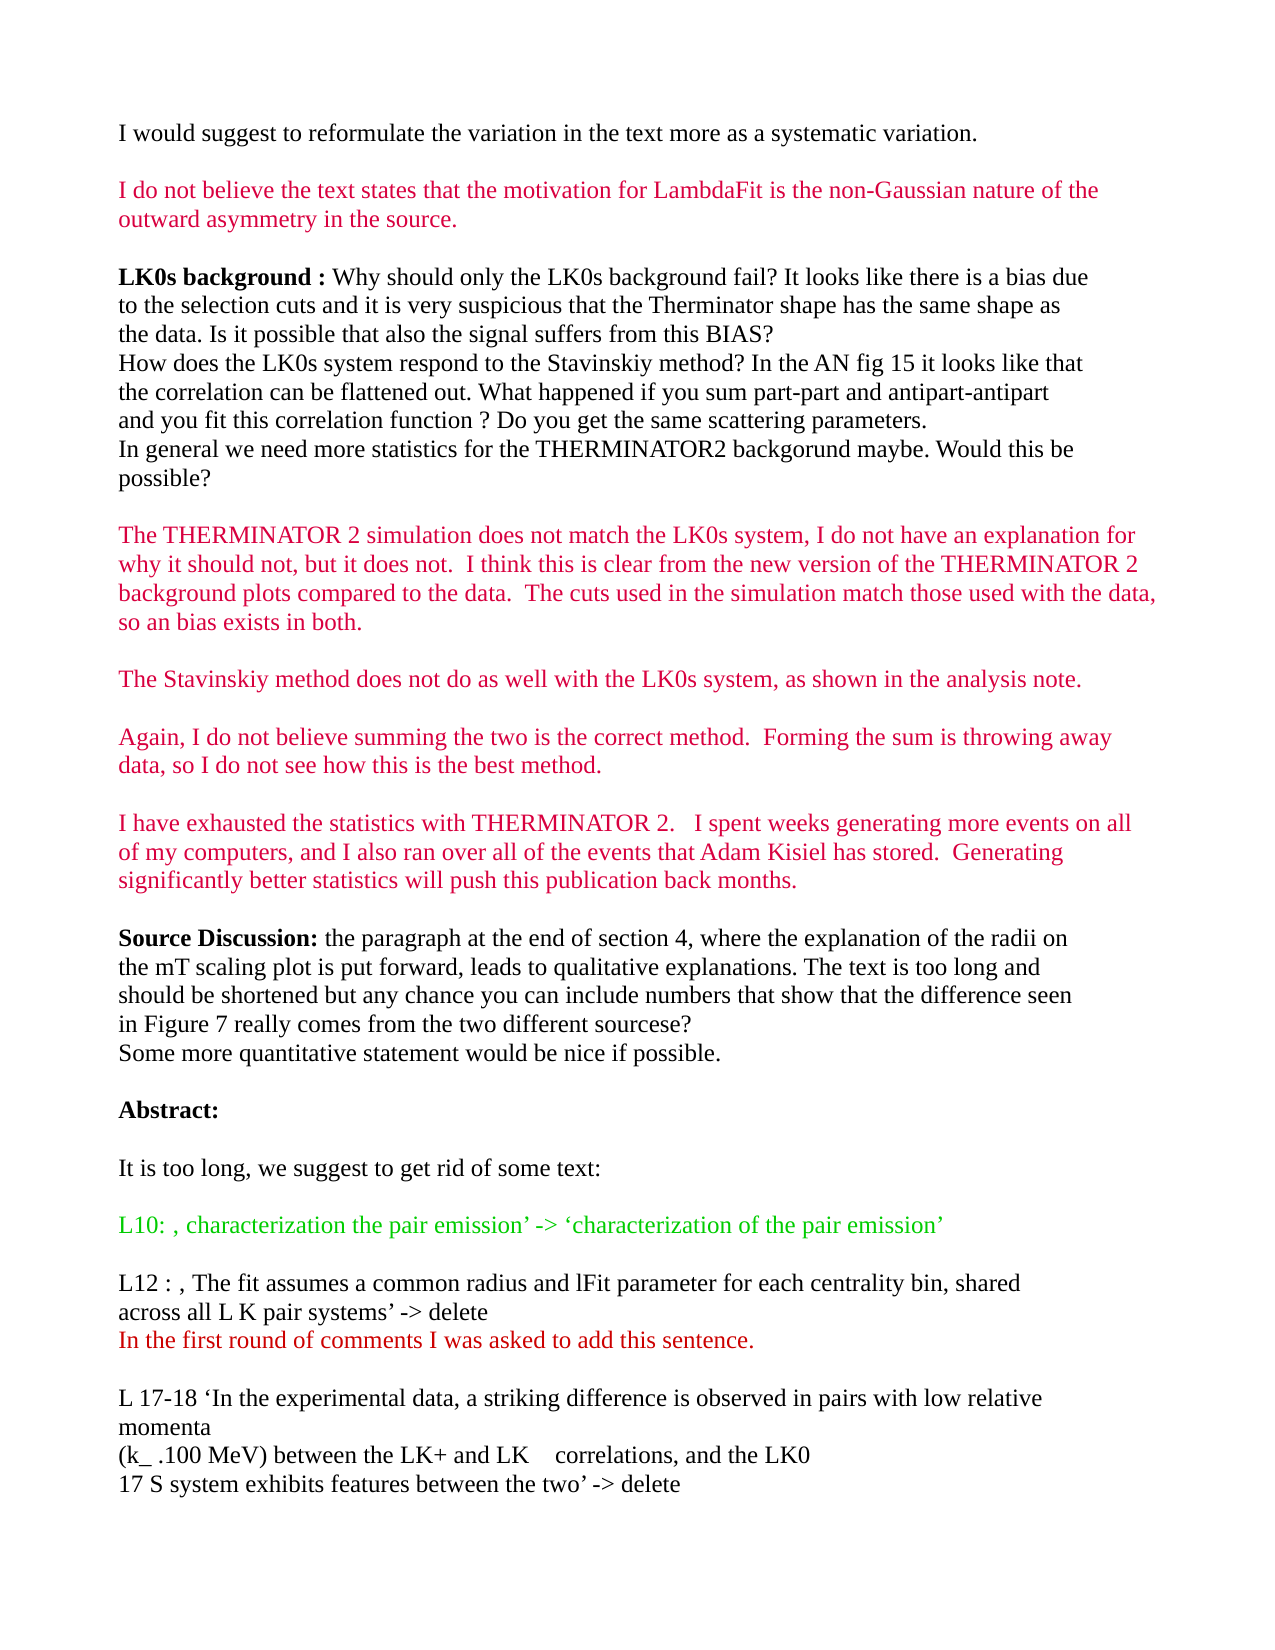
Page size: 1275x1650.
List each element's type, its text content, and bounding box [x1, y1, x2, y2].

text I do not believe the text states that the motivation for LambdaFit is the non-Gaussian nature of the outward asymmetry in the source. [118, 176, 1157, 233]
text It is too long, we suggest to get rid of some text: [118, 1153, 1157, 1182]
text LK0s background : Why should only the LK0s background fail? It looks like there is a bias due [118, 262, 1157, 291]
text momenta [118, 1412, 1157, 1441]
text Some more quantitative statement would be nice if possible. [118, 1038, 1157, 1067]
text I would suggest to reformulate the variation in the text more as a systematic variation. [118, 118, 1157, 147]
text the data. Is it possible that also the signal suffers from this BIAS? [118, 319, 1157, 348]
text Abstract: [118, 1096, 1157, 1124]
text L10: ‚ characterization the pair emission’ -> ‘characterization of the pair emission’ [118, 1211, 1157, 1239]
text across all L K pair systems’ -> delete [118, 1297, 1157, 1326]
text Again, I do not believe summing the two is the correct method. Forming the sum is throwing away data, so I do not see how this is the best method. [118, 722, 1157, 779]
text How does the LK0s system respond to the Stavinskiy method? In the AN fig 15 it looks like that [118, 348, 1157, 377]
text The THERMINATOR 2 simulation does not match the LK0s system, I do not have an explanation for why it should not, but it does not. I think this is clear from the new version of the THERMINATOR 2 background plots compared to the data. The cuts used in the simulation match those used with the data, so an bias exists in both. [118, 521, 1157, 636]
text The Stavinskiy method does not do as well with the LK0s system, as shown in the analysis note. [118, 664, 1157, 693]
text I have exhausted the statistics with THERMINATOR 2. I spent weeks generating more events on all of my computers, and I also ran over all of the events that Adam Kisiel has stored. Generating significantly better statistics will push this publication back months. [118, 808, 1157, 894]
text the mT scaling plot is put forward, leads to qualitative explanations. The text is too long and [118, 952, 1157, 981]
text to the selection cuts and it is very suspicious that the Therminator shape has the same shape as [118, 291, 1157, 319]
text In the first round of comments I was asked to add this sentence. [118, 1326, 1157, 1354]
text should be shortened but any chance you can include numbers that show that the difference seen [118, 981, 1157, 1009]
text 17 S system exhibits features between the two’ -> delete [118, 1469, 1157, 1498]
text (k_ .100 MeV) between the LK+ and LK􀀀 correlations, and the LK0 [118, 1441, 1157, 1469]
text L 17-18 ‘In the experimental data, a striking difference is observed in pairs with low relative [118, 1383, 1157, 1412]
text the correlation can be flattened out. What happened if you sum part-part and antipart-antipart [118, 377, 1157, 406]
text in Figure 7 really comes from the two different sourcese? [118, 1009, 1157, 1038]
text Source Discussion: the paragraph at the end of section 4, where the explanation of the radii on [118, 923, 1157, 952]
text possible? [118, 463, 1157, 492]
text In general we need more statistics for the THERMINATOR2 backgorund maybe. Would this be [118, 434, 1157, 463]
text and you fit this correlation function ? Do you get the same scattering parameters. [118, 406, 1157, 434]
text L12 : ‚ The fit assumes a common radius and lFit parameter for each centrality bin, shared [118, 1268, 1157, 1297]
